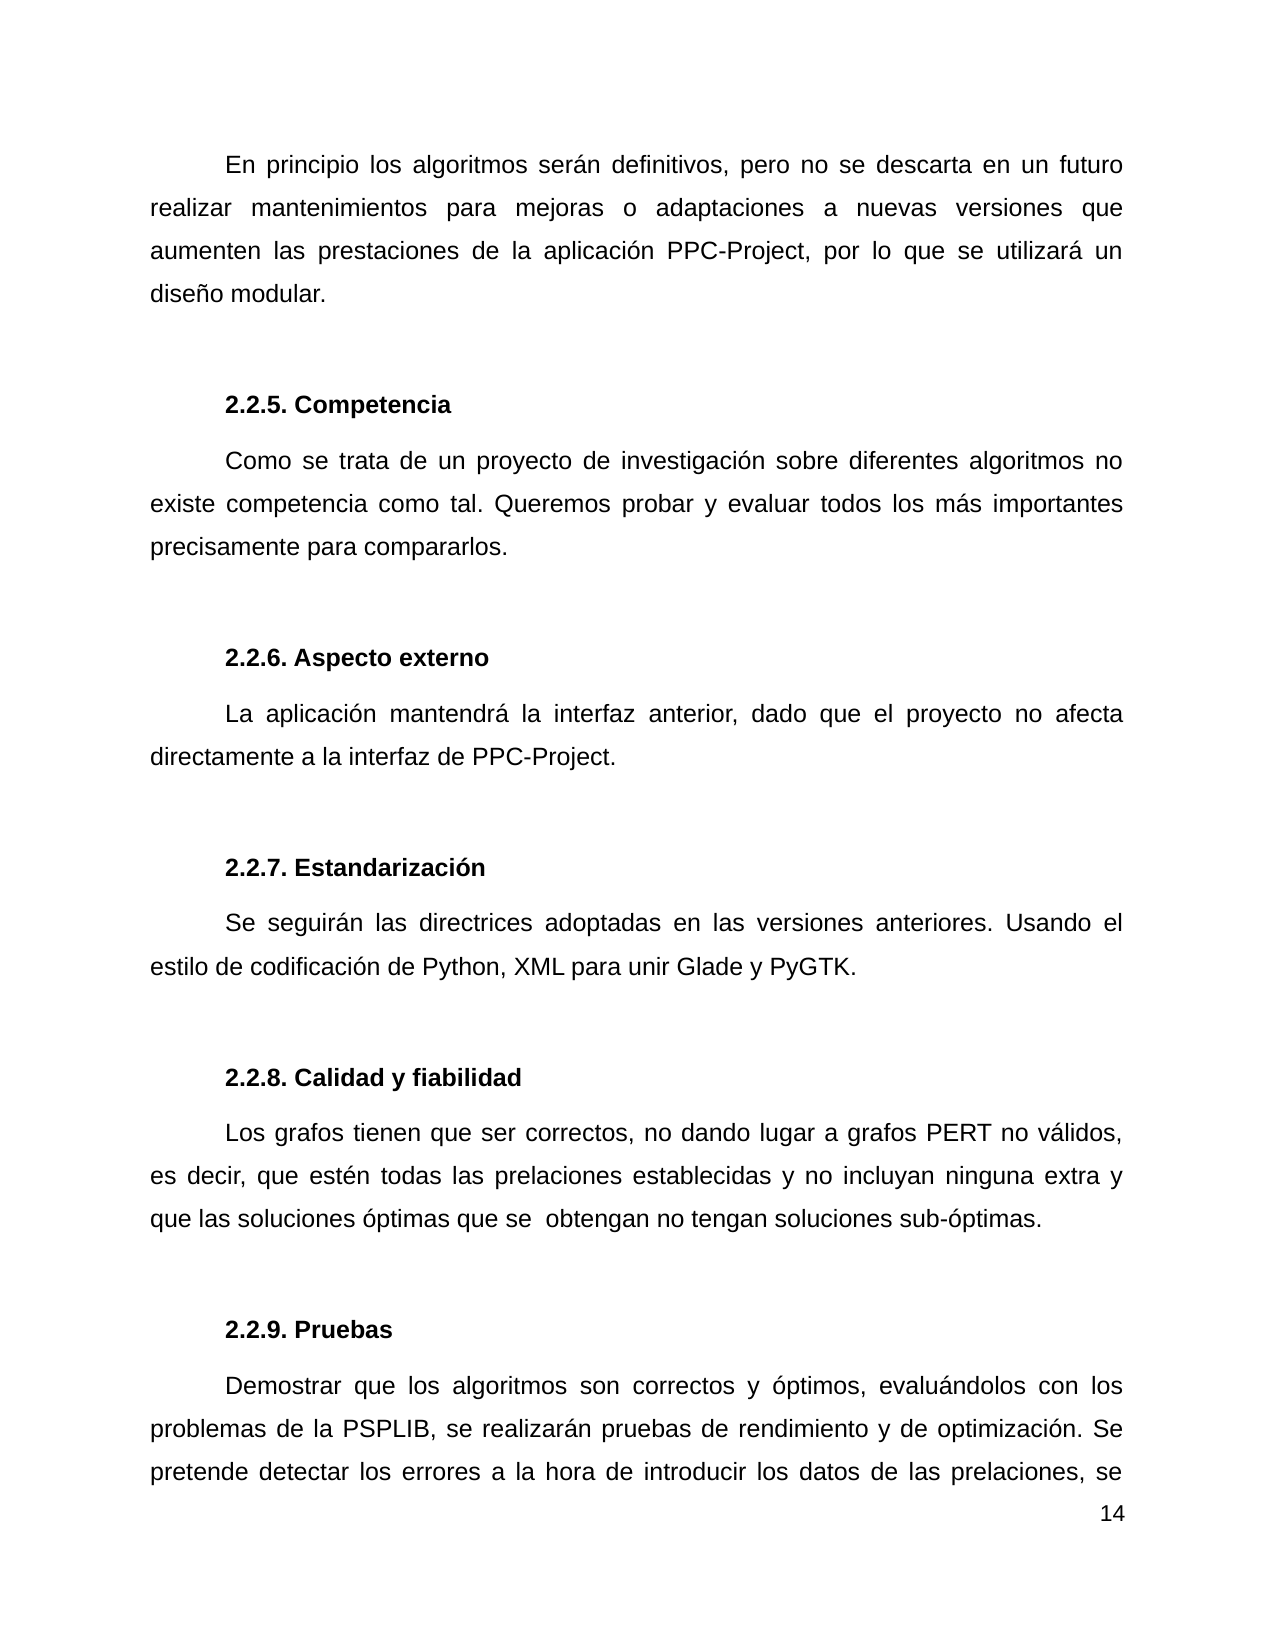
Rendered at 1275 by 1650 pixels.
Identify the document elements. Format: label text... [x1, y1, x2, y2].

text La aplicación mantendrá la interfaz anterior, dado que el proyecto no afecta directamente a la interfaz de PPC-Project. [150, 699, 1125, 771]
text 2.2.6. Aspecto externo [150, 643, 1125, 672]
text Demostrar que los algoritmos son correctos y óptimos, evaluándolos con los problemas de la PSPLIB, se realizarán pruebas de rendimiento y de optimización. Se pretende detectar los errores a la hora de introducir los datos de las prelaciones, se [150, 1371, 1125, 1486]
text 2.2.9. Pruebas [150, 1315, 1125, 1344]
text 2.2.8. Calidad y fiabilidad [150, 1063, 1125, 1091]
text 2.2.5. Competencia [150, 390, 1125, 419]
text Se seguirán las directrices adoptadas en las versiones anteriores. Usando el estilo de codificación de Python, XML para unir Glade y PyGTK. [150, 908, 1125, 980]
text 2.2.7. Estandarización [150, 853, 1125, 882]
text En principio los algoritmos serán definitivos, pero no se descarta en un futuro realizar mantenimientos para mejoras o adaptaciones a nuevas versiones que aumenten las prestaciones de la aplicación PPC-Project, por lo que se utilizará un diseño modular. [150, 150, 1125, 308]
text Como se trata de un proyecto de investigación sobre diferentes algoritmos no existe competencia como tal. Queremos probar y evaluar todos los más importantes precisamente para compararlos. [150, 446, 1125, 561]
text Los grafos tienen que ser correctos, no dando lugar a grafos PERT no válidos, es decir, que estén todas las prelaciones establecidas y no incluyan ninguna extra y que las soluciones óptimas que se obtengan no tengan soluciones sub-óptimas. [150, 1118, 1125, 1233]
